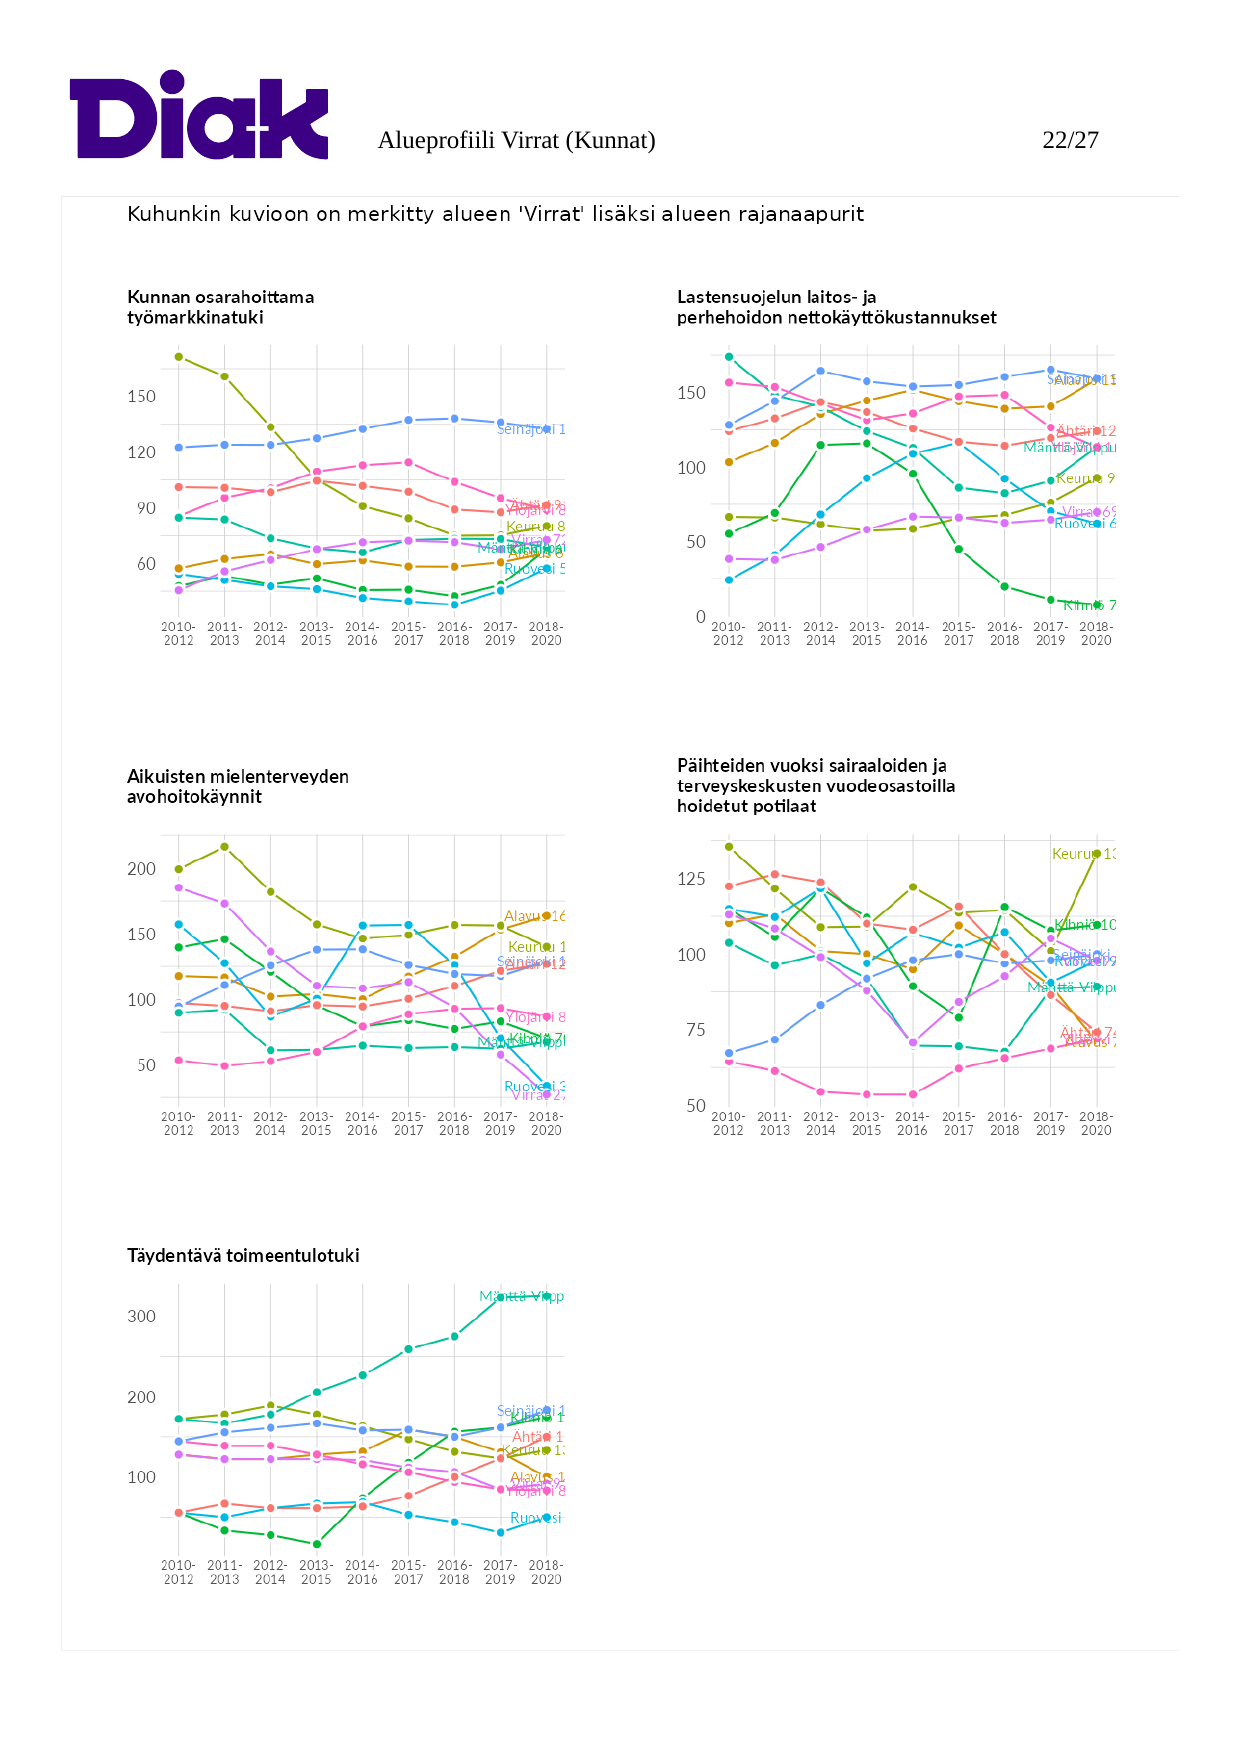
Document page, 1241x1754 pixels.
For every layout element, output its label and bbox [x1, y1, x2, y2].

picture [61, 196, 1179, 1651]
